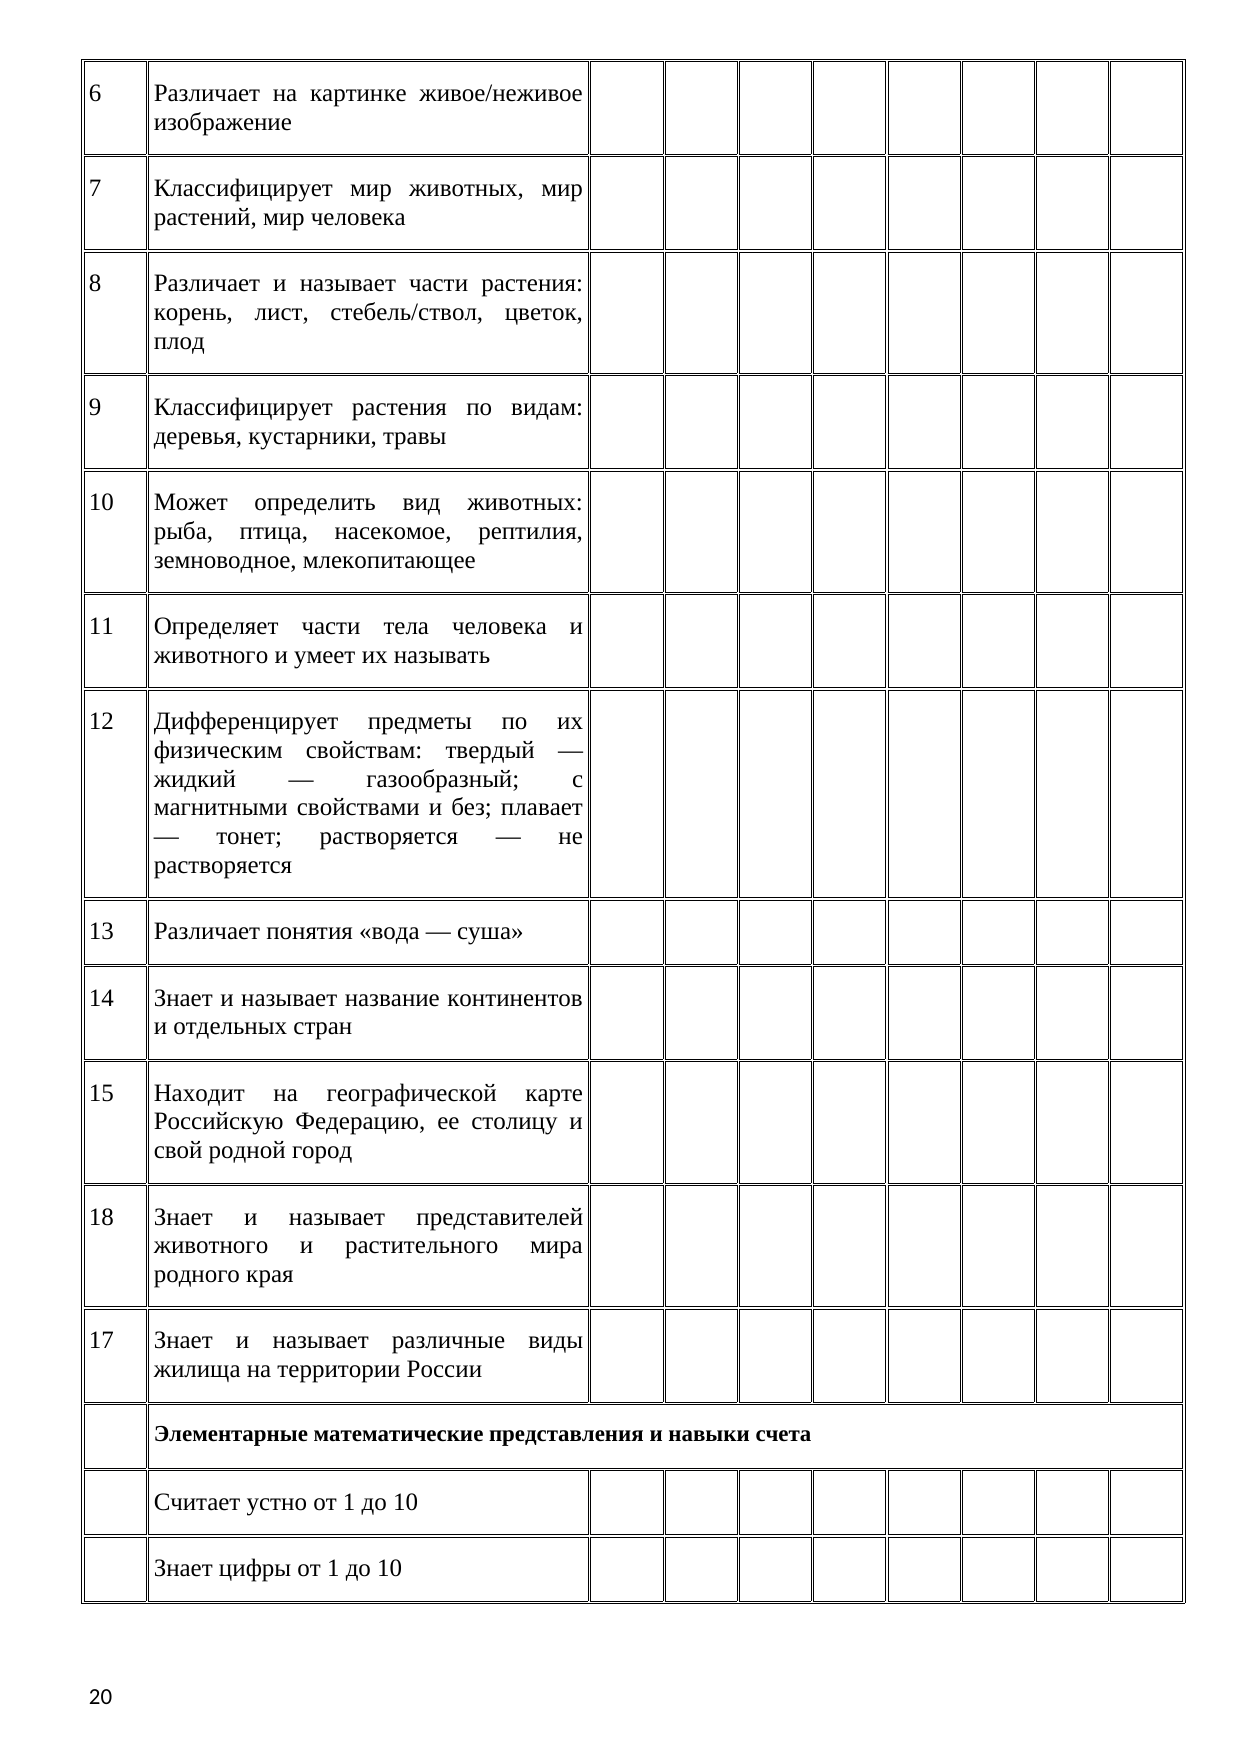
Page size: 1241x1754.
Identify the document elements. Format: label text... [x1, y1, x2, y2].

table_cell [814, 901, 885, 964]
table_cell 15 [85, 1062, 146, 1183]
table_cell 17 [85, 1310, 146, 1402]
table_cell [889, 1062, 960, 1183]
table_cell [963, 376, 1034, 468]
table_cell [889, 1538, 960, 1601]
table_cell 11 [85, 595, 146, 687]
table_cell [963, 1538, 1034, 1601]
table_cell [814, 62, 885, 154]
table_cell [814, 691, 885, 897]
table_cell [666, 62, 737, 154]
table_cell [740, 472, 811, 592]
table_cell [666, 901, 737, 964]
table_cell [740, 62, 811, 154]
table_cell [666, 1471, 737, 1534]
table_cell [740, 1471, 811, 1534]
table_cell [814, 1471, 885, 1534]
table_cell [889, 1310, 960, 1402]
table_cell [889, 62, 960, 154]
table_cell [591, 1062, 663, 1183]
table_cell Дифференцирует предметы по их физическим свойствам: твердый — жидкий — газообразный; с магнитными свойствами и без; плавает — тонет; растворяется — не растворяется [149, 691, 588, 897]
table_cell [963, 1471, 1034, 1534]
table_cell [591, 1186, 663, 1306]
table_cell [1037, 1310, 1108, 1402]
table_cell [591, 1310, 663, 1402]
table_cell Классифицирует растения по видам: деревья, кустарники, травы [149, 376, 588, 468]
table_cell [591, 1538, 663, 1601]
table_cell [666, 1538, 737, 1601]
table_cell [963, 967, 1034, 1059]
table_cell 14 [85, 967, 146, 1059]
table_cell [1037, 1186, 1108, 1306]
table_cell [591, 376, 663, 468]
table_cell [666, 691, 737, 897]
table_cell [1111, 376, 1182, 468]
table_cell [963, 62, 1034, 154]
table_cell 12 [85, 691, 146, 897]
table_cell [963, 157, 1034, 249]
table_cell [740, 376, 811, 468]
table_cell [740, 1310, 811, 1402]
table_cell [740, 595, 811, 687]
table_cell [1111, 1310, 1182, 1402]
table_cell [85, 1471, 146, 1534]
table_cell [740, 691, 811, 897]
table_cell [740, 253, 811, 373]
table_cell [666, 253, 737, 373]
table_cell [1111, 1186, 1182, 1306]
table_cell [1111, 1062, 1182, 1183]
table_cell [1037, 595, 1108, 687]
table_cell [889, 595, 960, 687]
table_cell [1111, 253, 1182, 373]
table_cell [1037, 1471, 1108, 1534]
table_cell Различает понятия «вода — суша» [149, 901, 588, 964]
table_cell [591, 967, 663, 1059]
table_cell [666, 595, 737, 687]
table_cell [963, 1310, 1034, 1402]
table_cell [1111, 1471, 1182, 1534]
table_cell Различает на картинке живое/неживое изображение [149, 62, 588, 154]
table_cell [889, 376, 960, 468]
table_cell [591, 691, 663, 897]
table_cell [1037, 901, 1108, 964]
table_cell [1037, 1538, 1108, 1601]
table_cell Находит на географической карте Российскую Федерацию, ее столицу и свой родной город [149, 1062, 588, 1183]
table_cell [740, 1062, 811, 1183]
table_cell [666, 1062, 737, 1183]
table_cell [889, 253, 960, 373]
table_cell [963, 1186, 1034, 1306]
table_cell Различает и называет части растения: корень, лист, стебель/ствол, цветок, плод [149, 253, 588, 373]
table_cell [666, 157, 737, 249]
table_cell [1111, 901, 1182, 964]
table_cell 18 [85, 1186, 146, 1306]
table_cell Знает и называет различные виды жилища на территории России [149, 1310, 588, 1402]
table_cell [814, 1062, 885, 1183]
table_cell [1037, 967, 1108, 1059]
table_cell [889, 691, 960, 897]
table_cell Знает и называет представителей животного и растительного мира родного края [149, 1186, 588, 1306]
table_cell [963, 253, 1034, 373]
table_cell Элементарные математические представления и навыки счета [149, 1405, 1182, 1468]
table_cell [1037, 1062, 1108, 1183]
table_cell [814, 967, 885, 1059]
table_cell [889, 1471, 960, 1534]
table_cell [963, 901, 1034, 964]
table_cell [666, 1186, 737, 1306]
table_cell [814, 472, 885, 592]
table_cell 7 [85, 157, 146, 249]
table_cell [85, 1405, 146, 1468]
table_cell Знает и называет название континентов и отдельных стран [149, 967, 588, 1059]
table_cell 6 [85, 62, 146, 154]
table_cell [1037, 472, 1108, 592]
table_cell [814, 157, 885, 249]
table_cell 13 [85, 901, 146, 964]
table_cell [1111, 472, 1182, 592]
table_cell [85, 1538, 146, 1601]
table_cell [1037, 376, 1108, 468]
table_cell [814, 253, 885, 373]
table_cell Классифицирует мир животных, мир растений, мир человека [149, 157, 588, 249]
table_cell [1111, 157, 1182, 249]
table_cell [591, 157, 663, 249]
table_cell [740, 967, 811, 1059]
table_cell [740, 901, 811, 964]
table_cell [814, 1310, 885, 1402]
table_cell [1037, 62, 1108, 154]
table_cell [963, 595, 1034, 687]
table_cell [814, 1186, 885, 1306]
table_cell [1037, 157, 1108, 249]
table_cell [1111, 1538, 1182, 1601]
table_cell [889, 157, 960, 249]
table_cell [740, 1186, 811, 1306]
table_cell [591, 901, 663, 964]
table_cell [591, 62, 663, 154]
table_cell Считает устно от 1 до 10 [149, 1471, 588, 1534]
table_cell [814, 376, 885, 468]
table_cell [1037, 691, 1108, 897]
table_cell [666, 967, 737, 1059]
table_cell 8 [85, 253, 146, 373]
table_cell Может определить вид животных: рыба, птица, насекомое, рептилия, земноводное, млекопитающее [149, 472, 588, 592]
table_cell [1111, 691, 1182, 897]
table_cell [591, 472, 663, 592]
table_cell [666, 376, 737, 468]
table_cell [1111, 967, 1182, 1059]
table_cell [591, 253, 663, 373]
table_cell [1111, 62, 1182, 154]
table_cell [963, 691, 1034, 897]
table_cell [889, 472, 960, 592]
table_cell [889, 967, 960, 1059]
table_cell [963, 472, 1034, 592]
table_cell 9 [85, 376, 146, 468]
table_cell [1111, 595, 1182, 687]
table_cell Определяет части тела человека и животного и умеет их называть [149, 595, 588, 687]
table_cell [740, 157, 811, 249]
table_cell [889, 901, 960, 964]
table_cell [666, 472, 737, 592]
table_cell [889, 1186, 960, 1306]
table_cell [740, 1538, 811, 1601]
table_cell [1037, 253, 1108, 373]
table_cell [963, 1062, 1034, 1183]
table_cell [814, 1538, 885, 1601]
table_cell Знает цифры от 1 до 10 [149, 1538, 588, 1601]
table_cell [666, 1310, 737, 1402]
table_cell 10 [85, 472, 146, 592]
table_cell [814, 595, 885, 687]
table_cell [591, 1471, 663, 1534]
table_cell [591, 595, 663, 687]
